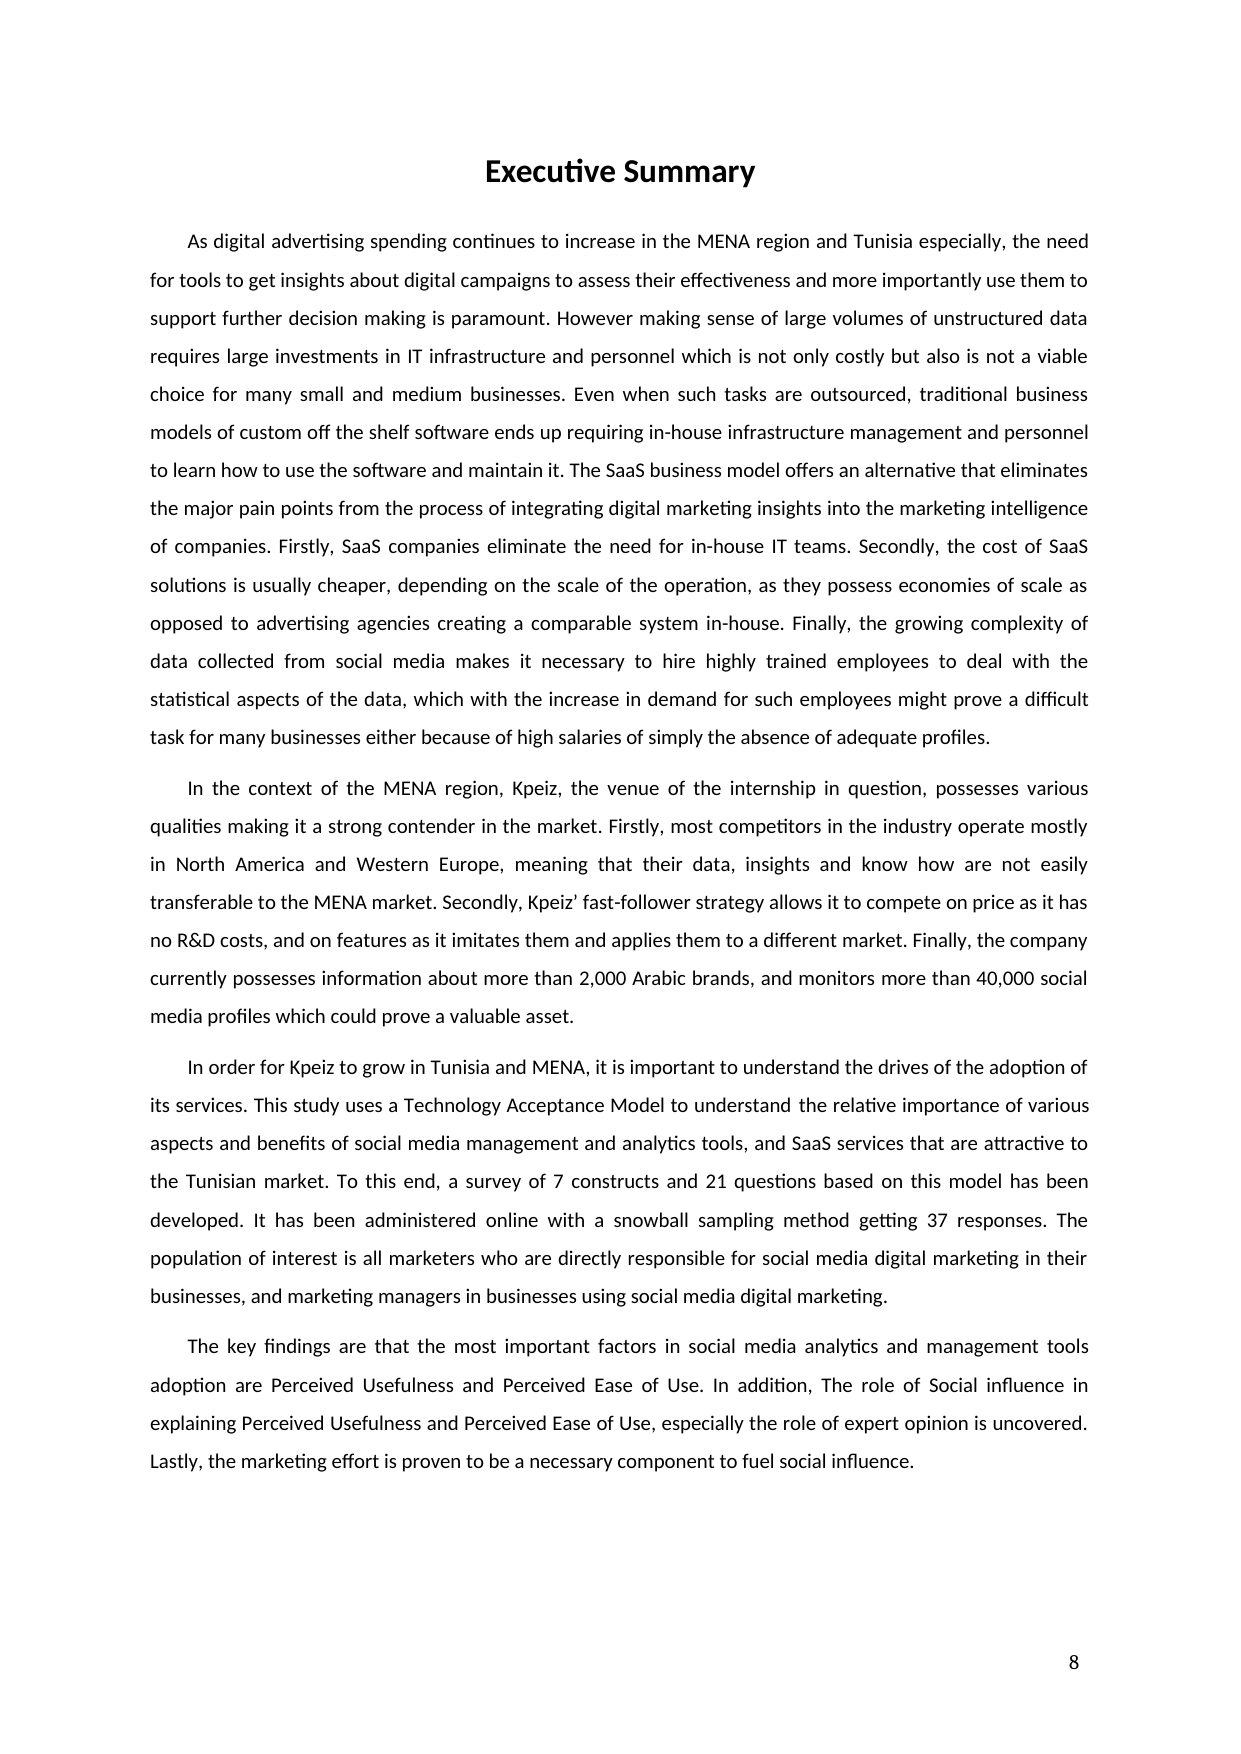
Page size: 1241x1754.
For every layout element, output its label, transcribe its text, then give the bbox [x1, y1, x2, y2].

text In order for Kpeiz to grow in Tunisia and MENA, it is important to understand the drives of the adoption of its services. This study uses a Technology Acceptance Model to understand the relative importance of various aspects and benefits of social media management and analytics tools, and SaaS services that are attractive to the Tunisian market. To this end, a survey of 7 constructs and 21 questions based on this model has been developed. It has been administered online with a snowball sampling method getting 37 responses. The population of interest is all marketers who are directly responsible for social media digital marketing in their businesses, and marketing managers in businesses using social media digital marketing. [150, 1054, 1090, 1308]
text In the context of the MENA region, Kpeiz, the venue of the internship in question, possesses various qualities making it a strong contender in the market. Firstly, most competitors in the industry operate mostly in North America and Western Europe, meaning that their data, insights and know how are not easily transferable to the MENA market. Secondly, Kpeiz’ fast-follower strategy allows it to compete on price as it has no R&D costs, and on features as it imitates them and applies them to a different market. Finally, the company currently possesses information about more than 2,000 Arabic brands, and monitors more than 40,000 social media profiles which could prove a valuable asset. [150, 775, 1090, 1029]
text As digital advertising spending continues to increase in the MENA region and Tunisia especially, the need for tools to get insights about digital campaigns to assess their effectiveness and more importantly use them to support further decision making is paramount. However making sense of large volumes of unstructured data requires large investments in IT infrastructure and personnel which is not only costly but also is not a viable choice for many small and medium businesses. Even when such tasks are outsourced, traditional business models of custom off the shelf software ends up requiring in-house infrastructure management and personnel to learn how to use the software and maintain it. The SaaS business model offers an alternative that eliminates the major pain points from the process of integrating digital marketing insights into the marketing intelligence of companies. Firstly, SaaS companies eliminate the need for in-house IT teams. Secondly, the cost of SaaS solutions is usually cheaper, depending on the scale of the operation, as they possess economies of scale as opposed to advertising agencies creating a comparable system in-house. Finally, the growing complexity of data collected from social media makes it necessary to hire highly trained employees to deal with the statistical aspects of the data, which with the increase in demand for such employees might prove a difficult task for many businesses either because of high salaries of simply the absence of adequate profiles. [150, 229, 1090, 750]
subtitle Executive Summary [150, 150, 1090, 191]
text The key findings are that the most important factors in social media analytics and management tools adoption are Perceived Usefulness and Perceived Ease of Use. In addition, The role of Social influence in explaining Perceived Usefulness and Perceived Ease of Use, especially the role of expert opinion is uncovered. Lastly, the marketing effort is proven to be a necessary component to fuel social influence. [150, 1334, 1090, 1473]
